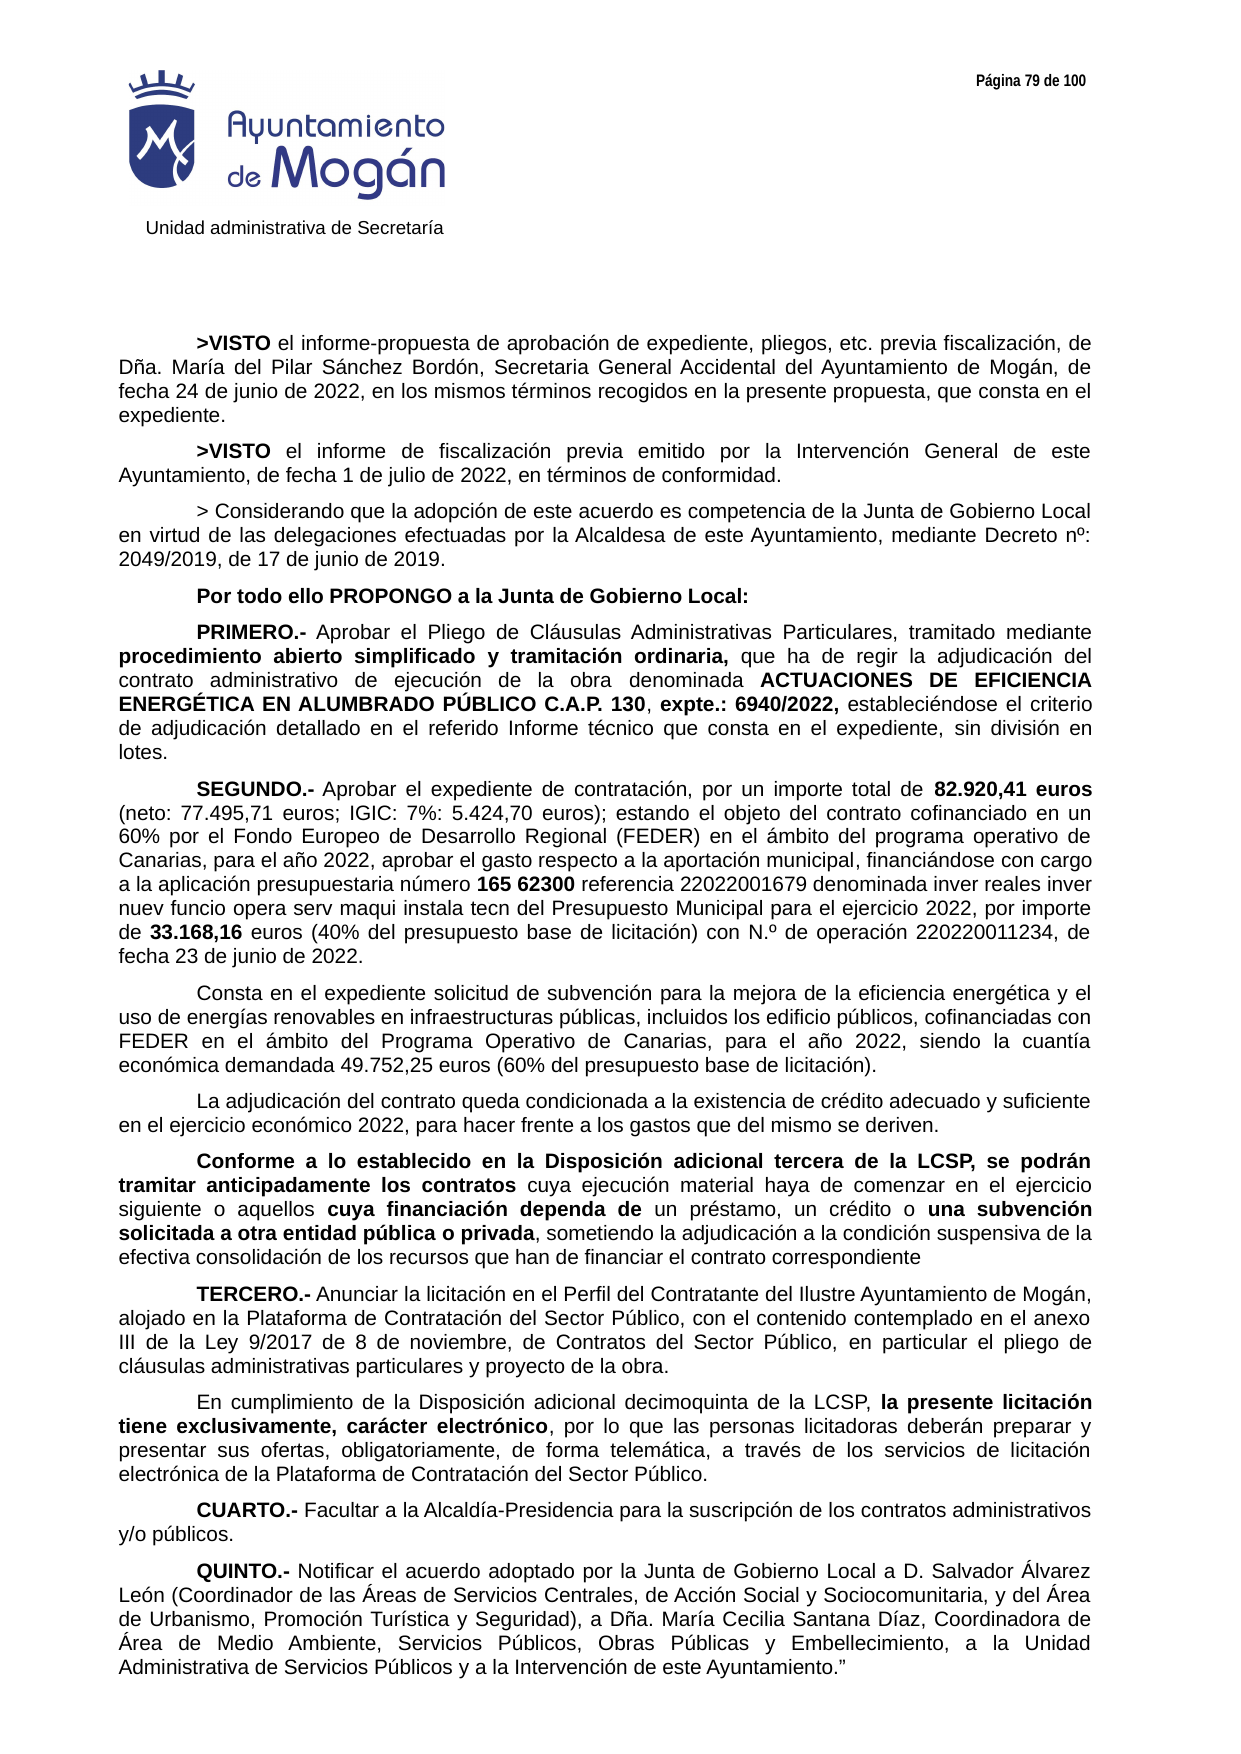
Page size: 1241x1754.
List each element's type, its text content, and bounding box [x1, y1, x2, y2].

text Consta en el expediente solicitud de subvención para la mejora de la eficiencia energética y el uso de energías renovables en infraestructuras públicas, incluidos los edificio públicos, cofinanciadas con FEDER en el ámbito del Programa Operativo de Canarias, para el año 2022, siendo la cuantía económica demandada 49.752,25 euros (60% del presupuesto base de licitación). [118, 981, 1092, 1076]
text TERCERO.- Anunciar la licitación en el Perfil del Contratante del Ilustre Ayuntamiento de Mogán, alojado en la Plataforma de Contratación del Sector Público, con el contenido contemplado en el anexo III de la Ley 9/2017 de 8 de noviembre, de Contratos del Sector Público, en particular el pliego de cláusulas administrativas particulares y proyecto de la obra. [118, 1282, 1092, 1377]
text PRIMERO.- Aprobar el Pliego de Cláusulas Administrativas Particulares, tramitado mediante procedimiento abierto simplificado y tramitación ordinaria, que ha de regir la adjudicación del contrato administrativo de ejecución de la obra denominada ACTUACIONES DE EFICIENCIA ENERGÉTICA EN ALUMBRADO PÚBLICO C.A.P. 130, expte.: 6940/2022, estableciéndose el criterio de adjudicación detallado en el referido Informe técnico que consta en el expediente, sin división en lotes. [118, 620, 1092, 764]
text >VISTO el informe de fiscalización previa emitido por la Intervención General de este Ayuntamiento, de fecha 1 de julio de 2022, en términos de conformidad. [118, 439, 1092, 487]
text QUINTO.- Notificar el acuerdo adoptado por la Junta de Gobierno Local a D. Salvador Álvarez León (Coordinador de las Áreas de Servicios Centrales, de Acción Social y Sociocomunitaria, y del Área de Urbanismo, Promoción Turística y Seguridad), a Dña. María Cecilia Santana Díaz, Coordinadora de Área de Medio Ambiente, Servicios Públicos, Obras Públicas y Embellecimiento, a la Unidad Administrativa de Servicios Públicos y a la Intervención de este Ayuntamiento.” [118, 1559, 1092, 1678]
text CUARTO.- Facultar a la Alcaldía-Presidencia para la suscripción de los contratos administrativos y/o públicos. [118, 1498, 1092, 1546]
text > Considerando que la adopción de este acuerdo es competencia de la Junta de Gobierno Local en virtud de las delegaciones efectuadas por la Alcaldesa de este Ayuntamiento, mediante Decreto nº: 2049/2019, de 17 de junio de 2019. [118, 499, 1092, 571]
text >VISTO el informe-propuesta de aprobación de expediente, pliegos, etc. previa fiscalización, de Dña. María del Pilar Sánchez Bordón, Secretaria General Accidental del Ayuntamiento de Mogán, de fecha 24 de junio de 2022, en los mismos términos recogidos en la presente propuesta, que consta en el expediente. [118, 331, 1092, 426]
text En cumplimiento de la Disposición adicional decimoquinta de la LCSP, la presente licitación tiene exclusivamente, carácter electrónico, por lo que las personas licitadoras deberán preparar y presentar sus ofertas, obligatoriamente, de forma telemática, a través de los servicios de licitación electrónica de la Plataforma de Contratación del Sector Público. [118, 1390, 1092, 1486]
picture [128, 70, 445, 206]
text SEGUNDO.- Aprobar el expediente de contratación, por un importe total de 82.920,41 euros (neto: 77.495,71 euros; IGIC: 7%: 5.424,70 euros); estando el objeto del contrato cofinanciado en un 60% por el Fondo Europeo de Desarrollo Regional (FEDER) en el ámbito del programa operativo de Canarias, para el año 2022, aprobar el gasto respecto a la aportación municipal, financiándose con cargo a la aplicación presupuestaria número 165 62300 referencia 22022001679 denominada inver reales inver nuev funcio opera serv maqui instala tecn del Presupuesto Municipal para el ejercicio 2022, por importe de 33.168,16 euros (40% del presupuesto base de licitación) con N.º de operación 220220011234, de fecha 23 de junio de 2022. [118, 776, 1092, 968]
text Conforme a lo establecido en la Disposición adicional tercera de la LCSP, se podrán tramitar anticipadamente los contratos cuya ejecución material haya de comenzar en el ejercicio siguiente o aquellos cuya financiación dependa de un préstamo, un crédito o una subvención solicitada a otra entidad pública o privada, sometiendo la adjudicación a la condición suspensiva de la efectiva consolidación de los recursos que han de financiar el contrato correspondiente [118, 1149, 1092, 1269]
text La adjudicación del contrato queda condicionada a la existencia de crédito adecuado y suficiente en el ejercicio económico 2022, para hacer frente a los gastos que del mismo se deriven. [118, 1089, 1092, 1137]
text Por todo ello PROPONGO a la Junta de Gobierno Local: [118, 584, 1092, 608]
